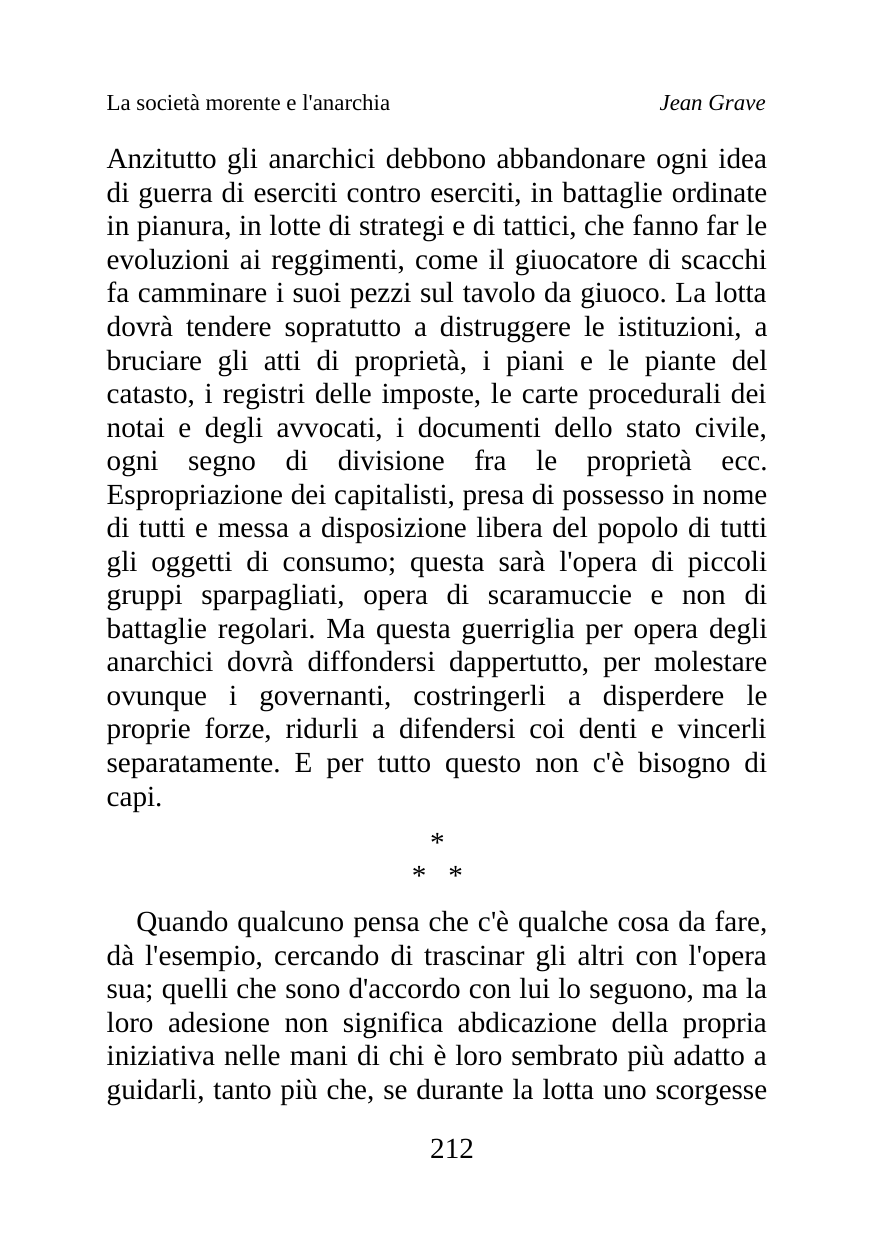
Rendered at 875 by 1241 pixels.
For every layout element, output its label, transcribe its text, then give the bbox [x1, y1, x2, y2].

text * * * [106, 825, 768, 892]
text Quando qualcuno pensa che c'è qualche cosa da fare, dà l'esempio, cercando di trascinar gli altri con l'opera sua; quelli che sono d'accordo con lui lo seguono, ma la loro adesione non significa abdicazione della propria iniziativa nelle mani di chi è loro sembrato più adatto a guidarli, tanto più che, se durante la lotta uno scorgesse [106, 904, 768, 1106]
text Anzitutto gli anarchici debbono abbandonare ogni idea di guerra di eserciti contro eserciti, in battaglie ordinate in pianura, in lotte di strategi e di tattici, che fanno far le evoluzioni ai reggimenti, come il giuocatore di scacchi fa camminare i suoi pezzi sul tavolo da giuoco. La lotta dovrà tendere sopratutto a distruggere le istituzioni, a bruciare gli atti di proprietà, i piani e le piante del catasto, i registri delle imposte, le carte procedurali dei notai e degli avvocati, i documenti dello stato civile, ogni segno di divisione fra le proprietà ecc. Espropriazione dei capitalisti, presa di possesso in nome di tutti e messa a disposizione libera del popolo di tutti gli oggetti di consumo; questa sarà l'opera di piccoli gruppi sparpagliati, opera di scaramuccie e non di battaglie regolari. Ma questa guerriglia per opera degli anarchici dovrà diffondersi dappertutto, per molestare ovunque i governanti, costringerli a disperdere le proprie forze, ridurli a difendersi coi denti e vincerli separatamente. E per tutto questo non c'è bisogno di capi. [106, 141, 768, 812]
